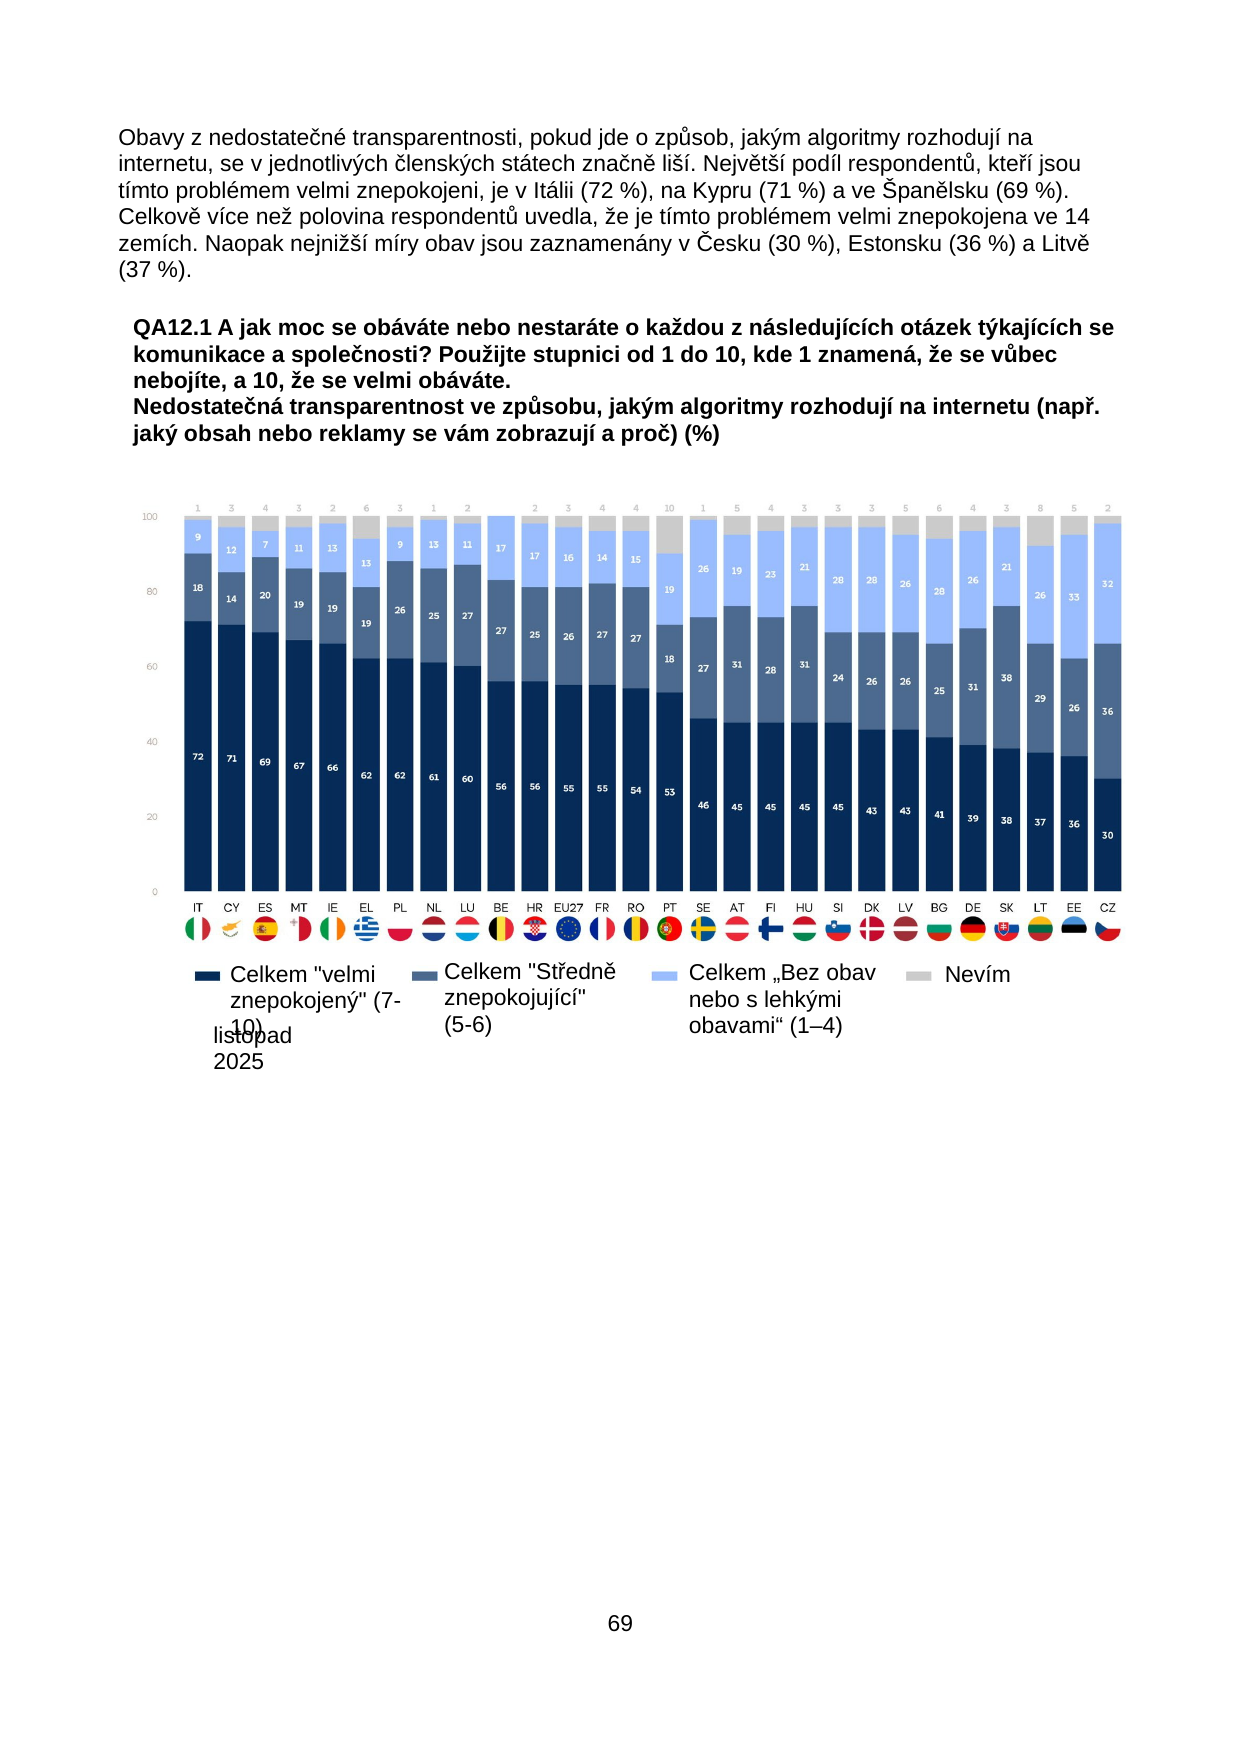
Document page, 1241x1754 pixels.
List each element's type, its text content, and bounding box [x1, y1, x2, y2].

picture [187, 962, 936, 984]
picture [138, 497, 1128, 945]
text Obavy z nedostatečné transparentnosti, pokud jde o způsob, jakým algoritmy rozhodují na internetu, se v jednotlivých členských státech značně liší. Největší podíl respondentů, kteří jsou tímto problémem velmi znepokojeni, je v Itálii (72 %), na Kypru (71 %) a ve Španělsku (69 %). Celkově více než polovina respondentů uvedla, že je tímto problémem velmi znepokojena ve 14 zemích. Naopak nejnižší míry obav jsou zaznamenány v Česku (30 %), Estonsku (36 %) a Litvě (37 %). [118, 124, 1122, 282]
